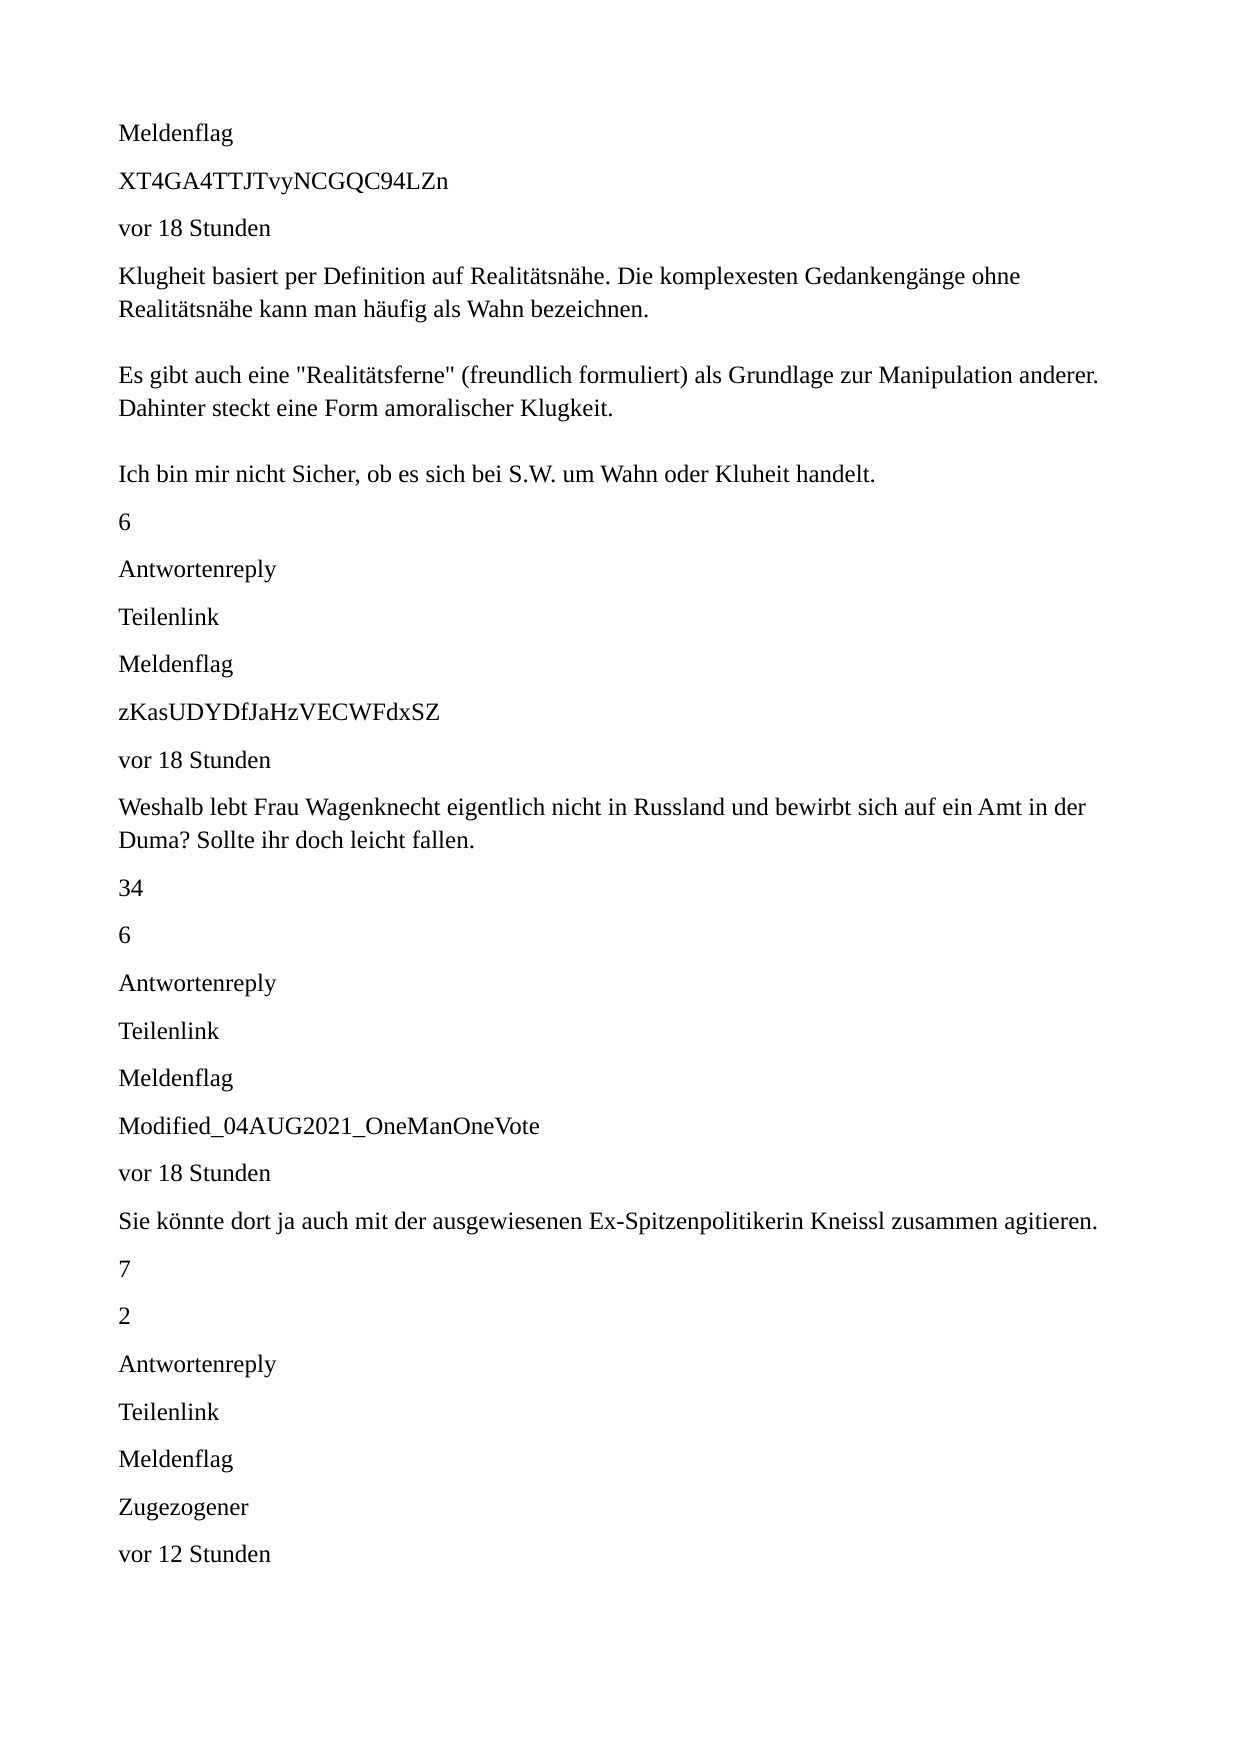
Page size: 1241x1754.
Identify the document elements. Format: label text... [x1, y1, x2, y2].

text 2 [118, 1301, 1122, 1330]
text vor 18 Stunden [118, 1158, 1122, 1187]
text Meldenflag [118, 1063, 1122, 1092]
text Teilenlink [118, 1397, 1122, 1425]
text Meldenflag [118, 1444, 1122, 1473]
text Antwortenreply [118, 968, 1122, 997]
text 6 [118, 921, 1122, 949]
text Antwortenreply [118, 1349, 1122, 1378]
text vor 18 Stunden [118, 745, 1122, 773]
text Klugheit basiert per Definition auf Realitätsnähe. Die komplexesten Gedankengänge ohne Realitätsnähe kann man häufig als Wahn bezeichnen. Es gibt auch eine "Realitätsferne" (freundlich formuliert) als Grundlage zur Manipulation anderer. Dahinter steckt eine Form amoralischer Klugkeit. Ich bin mir nicht Sicher, ob es sich bei S.W. um Wahn oder Kluheit handelt. [118, 261, 1122, 488]
text zKasUDYDfJaHzVECWFdxSZ [118, 697, 1122, 726]
text vor 18 Stunden [118, 213, 1122, 242]
text XT4GA4TTJTvyNCGQC94LZn [118, 166, 1122, 194]
text Teilenlink [118, 602, 1122, 631]
text Meldenflag [118, 649, 1122, 678]
text 7 [118, 1254, 1122, 1282]
text Weshalb lebt Frau Wagenknecht eigentlich nicht in Russland und bewirbt sich auf ein Amt in der Duma? Sollte ihr doch leicht fallen. [118, 792, 1122, 854]
text Modified_04AUG2021_OneManOneVote [118, 1111, 1122, 1140]
text 34 [118, 873, 1122, 902]
text vor 12 Stunden [118, 1539, 1122, 1568]
text Antwortenreply [118, 554, 1122, 583]
text 6 [118, 507, 1122, 535]
text Zugezogener [118, 1492, 1122, 1521]
text Sie könnte dort ja auch mit der ausgewiesenen Ex-Spitzenpolitikerin Kneissl zusammen agitieren. [118, 1206, 1122, 1235]
text Meldenflag [118, 118, 1122, 147]
text Teilenlink [118, 1016, 1122, 1044]
